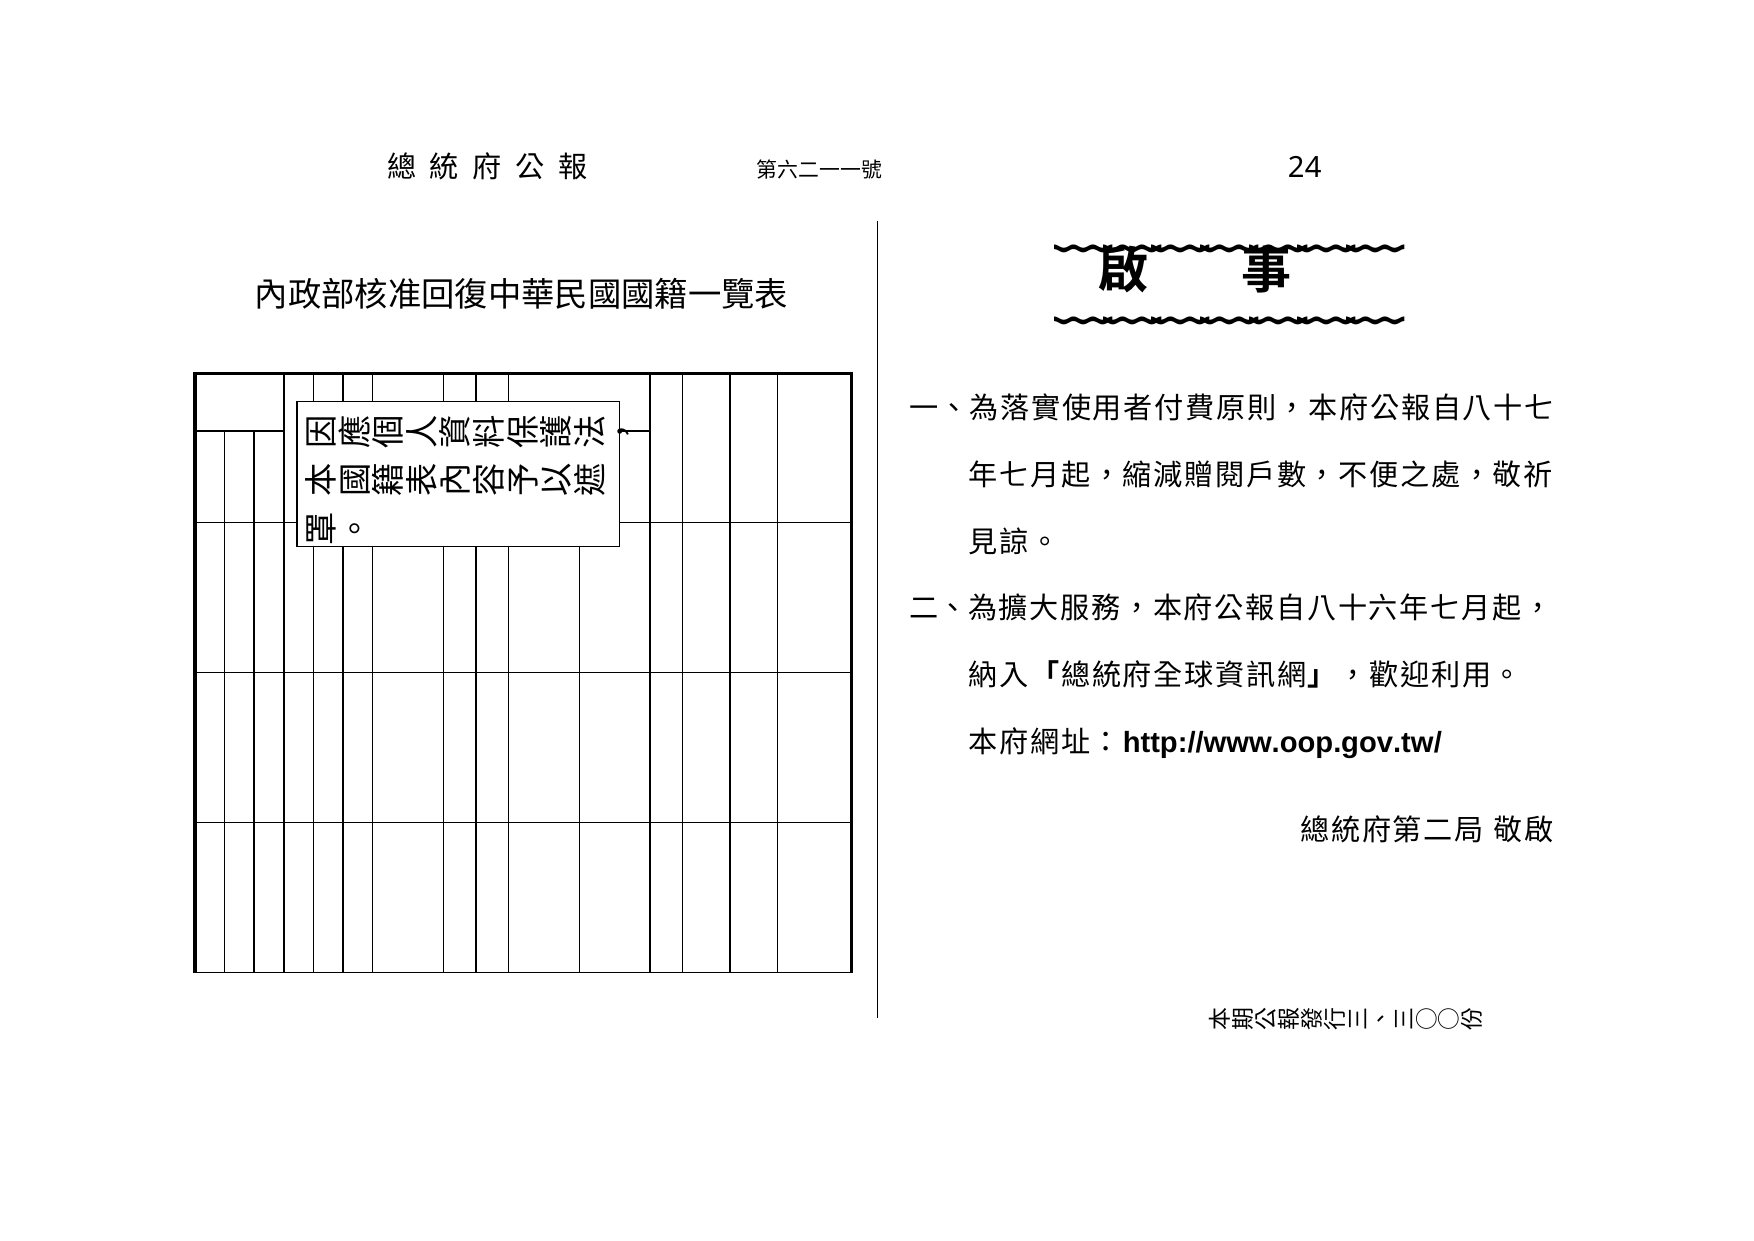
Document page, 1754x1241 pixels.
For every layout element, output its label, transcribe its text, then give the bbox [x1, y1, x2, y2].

table_cell [683, 523, 706, 672]
table_cell [344, 823, 372, 972]
table_cell [825, 523, 850, 672]
table_header [477, 375, 508, 401]
table_cell [532, 823, 556, 972]
table_cell [477, 823, 508, 972]
table_cell [651, 523, 682, 672]
table_cell [532, 547, 556, 672]
table_cell [706, 523, 729, 672]
table_cell [444, 547, 475, 672]
table_cell [778, 673, 801, 822]
table_cell [778, 823, 801, 972]
table_cell ﹏﹏﹏﹏﹏﹏﹏ [1051, 301, 1564, 326]
table_cell [580, 547, 603, 672]
table_cell [627, 673, 649, 822]
table_cell [778, 523, 801, 672]
table_cell [314, 823, 342, 972]
table_cell [754, 673, 777, 822]
table_cell [344, 673, 372, 822]
table_cell [477, 673, 508, 822]
table_cell [580, 673, 603, 822]
table_cell [477, 547, 508, 672]
table_cell [544, 673, 579, 822]
table_cell [731, 823, 754, 972]
table_cell [314, 673, 342, 822]
table_cell [683, 823, 706, 972]
table_cell [754, 523, 777, 672]
table_cell [285, 673, 313, 822]
table_cell [825, 673, 850, 822]
table_cell [197, 673, 224, 822]
table_cell [509, 823, 532, 972]
table_cell [801, 673, 824, 822]
table_cell [396, 823, 420, 972]
table_cell [556, 547, 579, 672]
table_header 一、為落實使用者付費原則，本府公報自八十七年七月起，縮減贈閱戶數，不便之處，敬祈 見諒。 二、為擴大服務，本府公報自八十六年七月起，納入「總統府全球資訊網」，歡迎利用。 本府網址：http://www.oop.gov.tw/ 總統府第二局 敬啟 [907, 365, 1556, 853]
table_header [444, 375, 475, 401]
table_cell [580, 823, 603, 972]
table_cell [651, 673, 682, 822]
table_cell [603, 823, 627, 972]
table_cell 啟事 [1051, 247, 1564, 301]
table_cell [225, 432, 253, 522]
table_cell [373, 673, 396, 822]
table_cell [396, 673, 420, 822]
table_header [683, 375, 729, 522]
table_cell [285, 823, 313, 972]
table_cell [620, 432, 649, 522]
table_cell [683, 673, 706, 822]
table_cell [825, 823, 850, 972]
table_header [509, 375, 649, 430]
table_cell [603, 673, 627, 822]
table_header [651, 375, 682, 522]
table_header [904, 222, 1051, 247]
table_cell [706, 823, 729, 972]
table_header [197, 375, 283, 430]
table_header [778, 375, 850, 522]
text 內政部核准回復中華民國國籍一覽表 [195, 222, 847, 328]
table_cell [801, 523, 824, 672]
table_cell [255, 432, 283, 522]
table_cell [225, 673, 253, 822]
table_cell [904, 247, 1051, 301]
table_cell [603, 523, 627, 672]
table_header [314, 375, 342, 401]
table_cell [651, 823, 682, 972]
table_cell [314, 547, 342, 672]
table_cell [731, 673, 754, 822]
table_cell [225, 823, 253, 972]
table_cell [706, 673, 729, 822]
table_cell [556, 823, 579, 972]
table_cell [509, 673, 544, 822]
table_header [731, 375, 777, 522]
table_cell [255, 823, 283, 972]
table_cell [754, 823, 777, 972]
table_cell [255, 673, 283, 822]
table_cell [225, 523, 253, 672]
table_cell [420, 823, 443, 972]
table_cell [444, 823, 475, 972]
table_cell [344, 547, 372, 672]
table_cell [904, 301, 1051, 326]
table_cell [373, 823, 396, 972]
table_header [344, 375, 372, 401]
table_cell [420, 547, 443, 672]
table_cell [197, 432, 224, 522]
table_cell [627, 523, 649, 672]
table_cell [373, 547, 396, 672]
table_cell [444, 673, 475, 822]
table_cell [255, 523, 283, 672]
table_cell [509, 547, 532, 672]
table_header [373, 375, 443, 401]
table_cell [396, 547, 420, 672]
table_cell [627, 823, 649, 972]
table_header ﹏﹏﹏﹏﹏﹏﹏ [1051, 222, 1564, 247]
table_cell [285, 523, 313, 672]
table_cell [731, 523, 754, 672]
table_header [285, 375, 313, 522]
table_cell [420, 673, 443, 822]
table_cell [197, 523, 224, 672]
table_cell [801, 823, 824, 972]
table_cell [197, 823, 224, 972]
